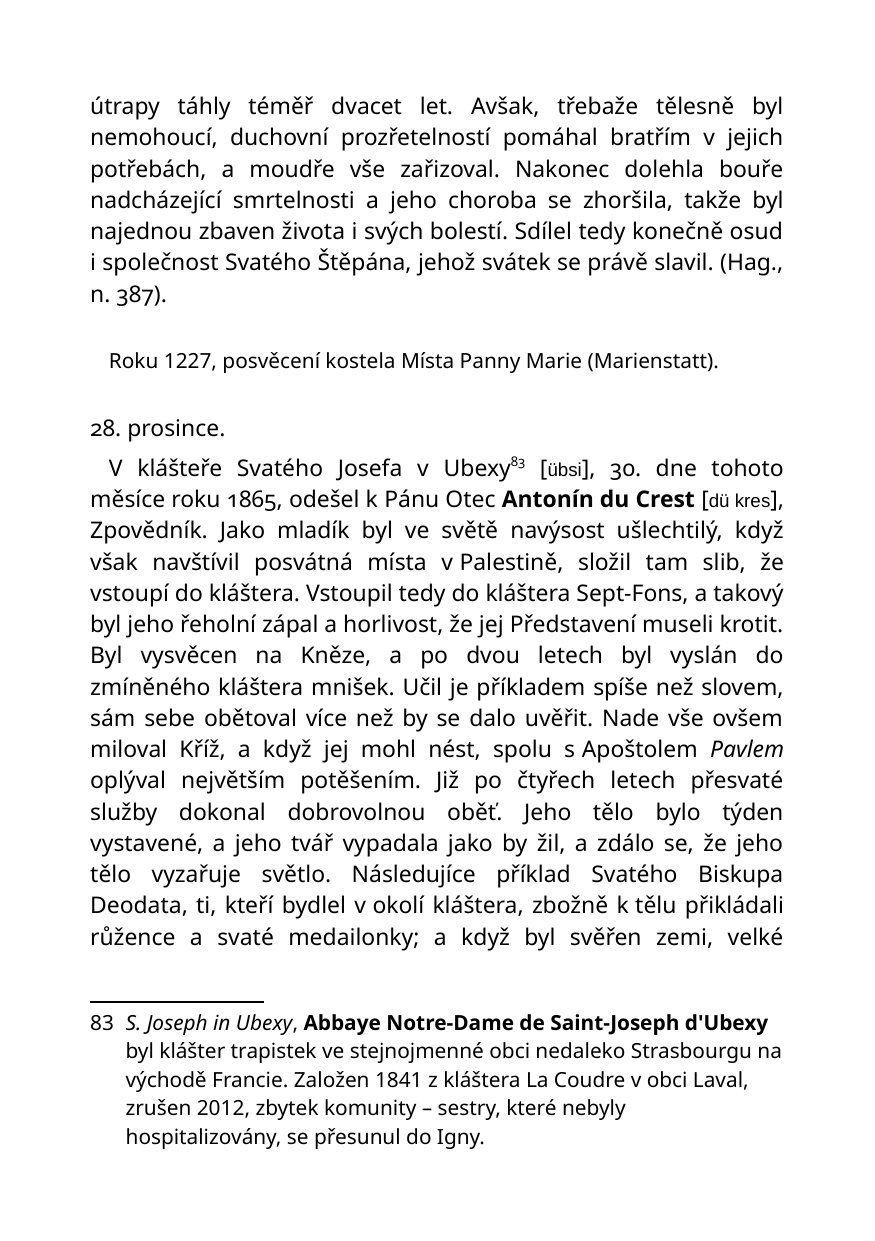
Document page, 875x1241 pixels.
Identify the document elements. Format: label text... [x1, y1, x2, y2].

text S. Joseph in Ubexy, Abbaye Notre-Dame de Saint-Joseph d'Ubexy byl klášter trapistek ve stejnojmenné obci nedaleko Strasbourgu na východě Francie. Založen 1841 z kláštera La Coudre v obci Laval, zrušen 2012, zbytek komunity – sestry, které nebyly hospitalizovány, se přesunul do Igny. [90, 1008, 784, 1150]
text útrapy táhly téměř dvacet let. Avšak, třebaže tělesně byl nemohoucí, duchovní prozřetelností pomáhal bratřím v jejich potřebách, a moudře vše zařizoval. Nakonec dolehla bouře nadcházející smrtelnosti a jeho choroba se zhoršila, takže byl najednou zbaven života i svých bolestí. Sdílel tedy konečně osud i společnost Svatého Štěpána, jehož svátek se právě slavil. (Hag., n. 387). [90, 90, 784, 309]
text Roku 1227, posvěcení kostela Místa Panny Marie (Marienstatt). [90, 346, 784, 374]
text V klášteře Svatého Josefa v Ubexy [übsi], 30. dne tohoto měsíce roku 1865, odešel k Pánu Otec Antonín du Crest [dü kres], Zpovědník. Jako mladík byl ve světě navýsost ušlechtilý, když však navštívil posvátná místa v Palestině, složil tam slib, že vstoupí do kláštera. Vstoupil tedy do kláštera Sept-Fons, a takový byl jeho řeholní zápal a horlivost, že jej Představení museli krotit. Byl vysvěcen na Kněze, a po dvou letech byl vyslán do zmíněného kláštera mnišek. Učil je příkladem spíše než slovem, sám sebe obětoval více než by se dalo uvěřit. Nade vše ovšem miloval Kříž, a když jej mohl nést, spolu s Apoštolem Pavlem oplýval největším potěšením. Již po čtyřech letech přesvaté služby dokonal dobrovolnou oběť. Jeho tělo bylo týden vystavené, a jeho tvář vypadala jako by žil, a zdálo se, že jeho tělo vyzařuje světlo. Následujíce příklad Svatého Biskupa Deodata, ti, kteří bydlel v okolí kláštera, zbožně k tělu přikládali růžence a svaté medailonky; a když byl svěřen zemi, velké [90, 452, 784, 952]
text 28. prosince. [90, 412, 784, 443]
